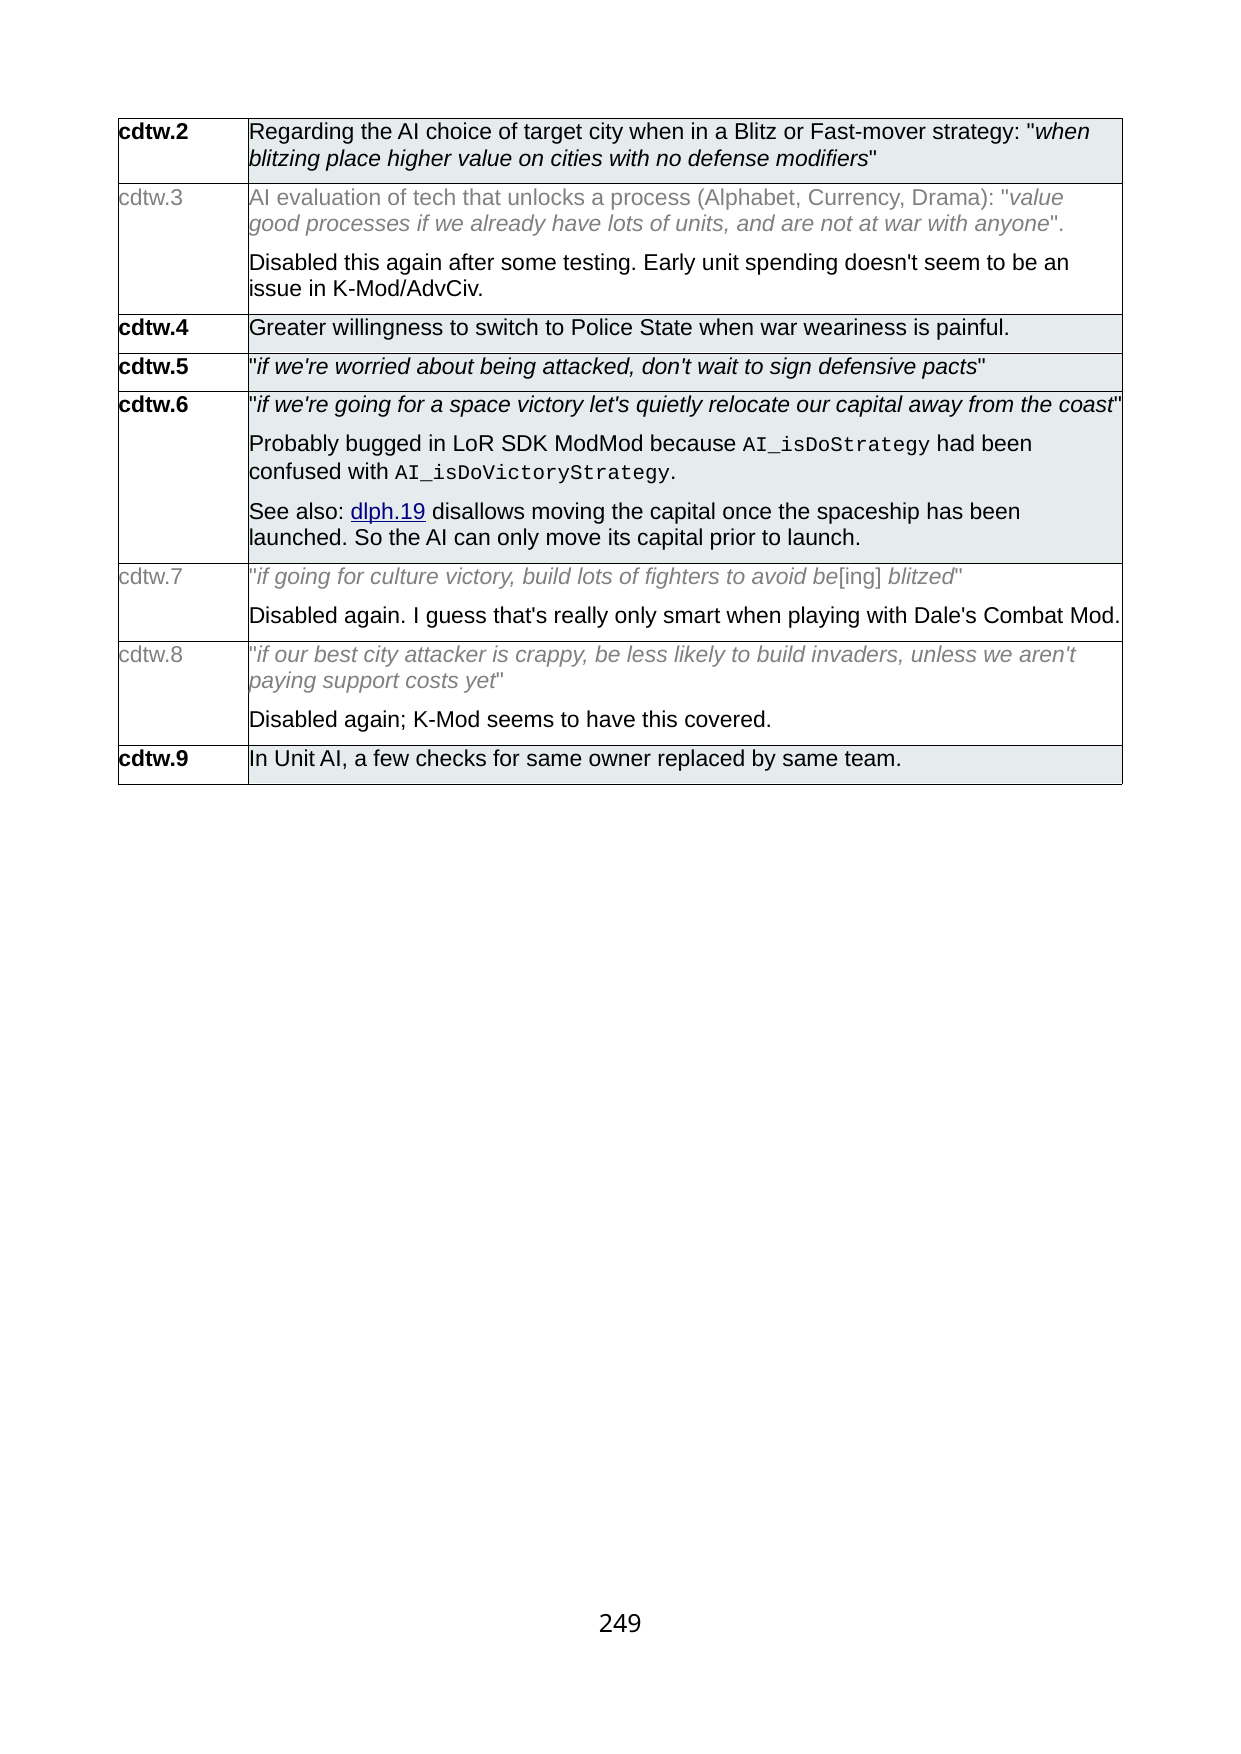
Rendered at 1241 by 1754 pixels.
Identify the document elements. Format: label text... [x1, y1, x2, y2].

table_cell cdtw.6 [119, 392, 248, 563]
table_cell cdtw.8 [119, 642, 248, 745]
table_cell "if we're worried about being attacked, don't wait to sign defensive pacts" [249, 354, 1122, 391]
table_cell In Unit AI, a few checks for same owner replaced by same team. [249, 746, 1122, 783]
table_cell cdtw.3 [119, 184, 248, 314]
table_cell cdtw.9 [119, 746, 248, 783]
table_cell cdtw.2 [119, 119, 248, 183]
table_cell "if we're going for a space victory let's quietly relocate our capital away from the coast" Probably bugged in LoR SDK ModMod because AI_isDoStrategy had been confused with AI_isDoVictoryStrategy. See also: dlph.19 disallows moving the capital once the spaceship has been launched. So the AI can only move its capital prior to launch. [249, 392, 1122, 563]
table_cell "if going for culture victory, build lots of fighters to avoid be[ing] blitzed" Disabled again. I guess that's really only smart when playing with Dale's Combat Mod. [249, 564, 1122, 641]
table_cell cdtw.4 [119, 315, 248, 352]
table_cell cdtw.7 [119, 564, 248, 641]
table_cell Greater willingness to switch to Police State when war weariness is painful. [249, 315, 1122, 352]
table_cell cdtw.5 [119, 354, 248, 391]
table_cell Regarding the AI choice of target city when in a Blitz or Fast-mover strategy: "when blitzing place higher value on cities with no defense modifiers" [249, 119, 1122, 183]
table_cell AI evaluation of tech that unlocks a process (Alphabet, Currency, Drama): "value good processes if we already have lots of units, and are not at war with anyone". Disabled this again after some testing. Early unit spending doesn't seem to be an issue in K-Mod/AdvCiv. [249, 184, 1122, 314]
table_cell "if our best city attacker is crappy, be less likely to build invaders, unless we aren't paying support costs yet" Disabled again; K-Mod seems to have this covered. [249, 642, 1122, 745]
